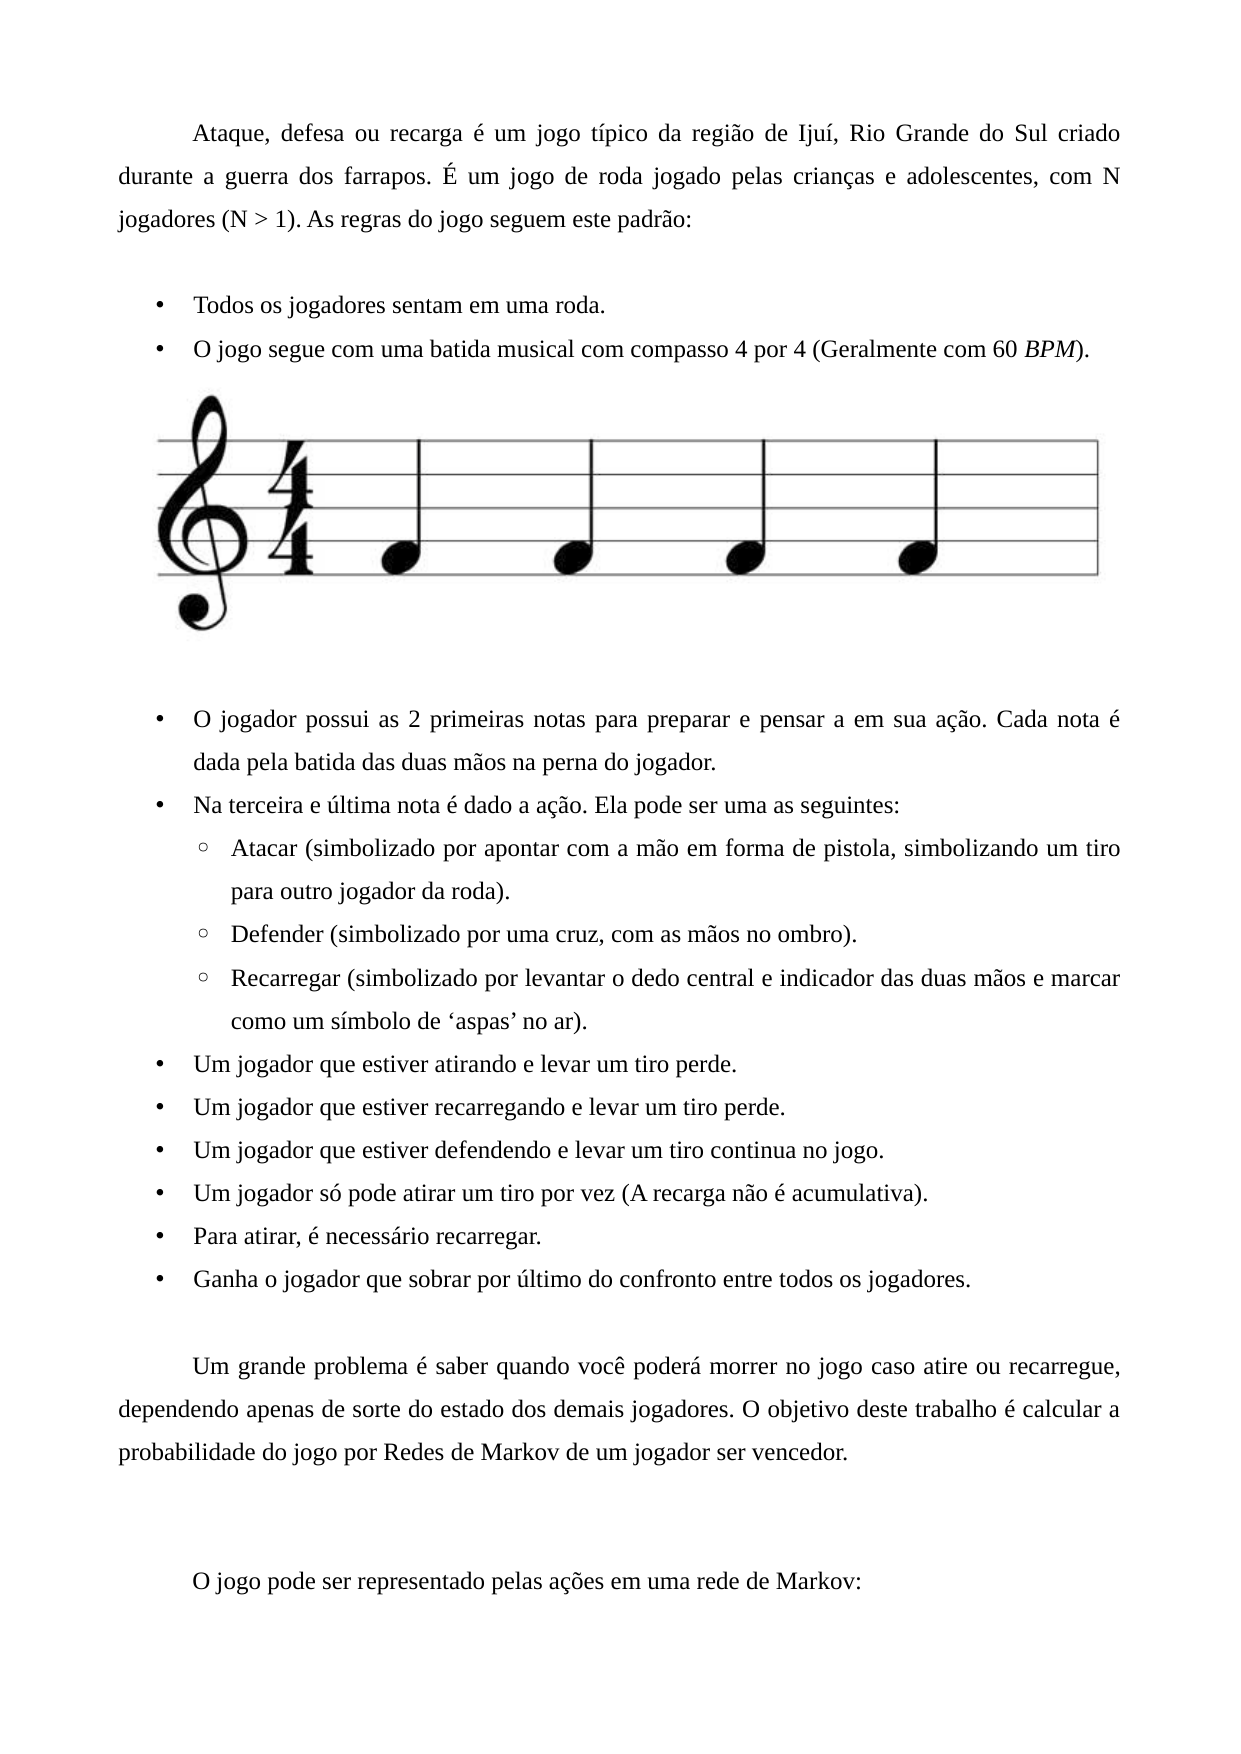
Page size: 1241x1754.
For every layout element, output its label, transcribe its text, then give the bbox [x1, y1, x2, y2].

list Na terceira e última nota é dado a ação. Ela pode ser uma as seguintes: [156, 790, 1122, 819]
list Ganha o jogador que sobrar por último do confronto entre todos os jogadores. [156, 1264, 1122, 1293]
list O jogador possui as 2 primeiras notas para preparar e pensar a em sua ação. Cada nota é dada pela batida das duas mãos na perna do jogador. [156, 704, 1122, 776]
text O jogo pode ser representado pelas ações em uma rede de Markov: [118, 1566, 1122, 1595]
list Para atirar, é necessário recarregar. [156, 1221, 1122, 1250]
list Um jogador que estiver recarregando e levar um tiro perde. [156, 1092, 1122, 1121]
text Ataque, defesa ou recarga é um jogo típico da região de Ijuí, Rio Grande do Sul criado durante a guerra dos farrapos. É um jogo de roda jogado pelas crianças e adolescentes, com N jogadores (N > 1). As regras do jogo seguem este padrão: [118, 118, 1122, 233]
list Todos os jogadores sentam em uma roda. [156, 291, 1122, 319]
list Defender (simbolizado por uma cruz, com as mãos no ombro). [193, 919, 1122, 948]
list Atacar (simbolizado por apontar com a mão em forma de pistola, simbolizando um tiro para outro jogador da roda). [193, 833, 1122, 905]
list Recarregar (simbolizado por levantar o dedo central e indicador das duas mãos e marcar como um símbolo de ‘aspas’ no ar). [193, 963, 1122, 1034]
list Um jogador só pode atirar um tiro por vez (A recarga não é acumulativa). [156, 1178, 1122, 1207]
text Um grande problema é saber quando você poderá morrer no jogo caso atire ou recarregue, dependendo apenas de sorte do estado dos demais jogadores. O objetivo deste trabalho é calcular a probabilidade do jogo por Redes de Markov de um jogador ser vencedor. [118, 1351, 1122, 1466]
list O jogo segue com uma batida musical com compasso 4 por 4 (Geralmente com 60 BPM). [156, 334, 1122, 362]
picture [118, 376, 1123, 647]
list Um jogador que estiver defendendo e levar um tiro continua no jogo. [156, 1135, 1122, 1164]
list Um jogador que estiver atirando e levar um tiro perde. [156, 1049, 1122, 1078]
